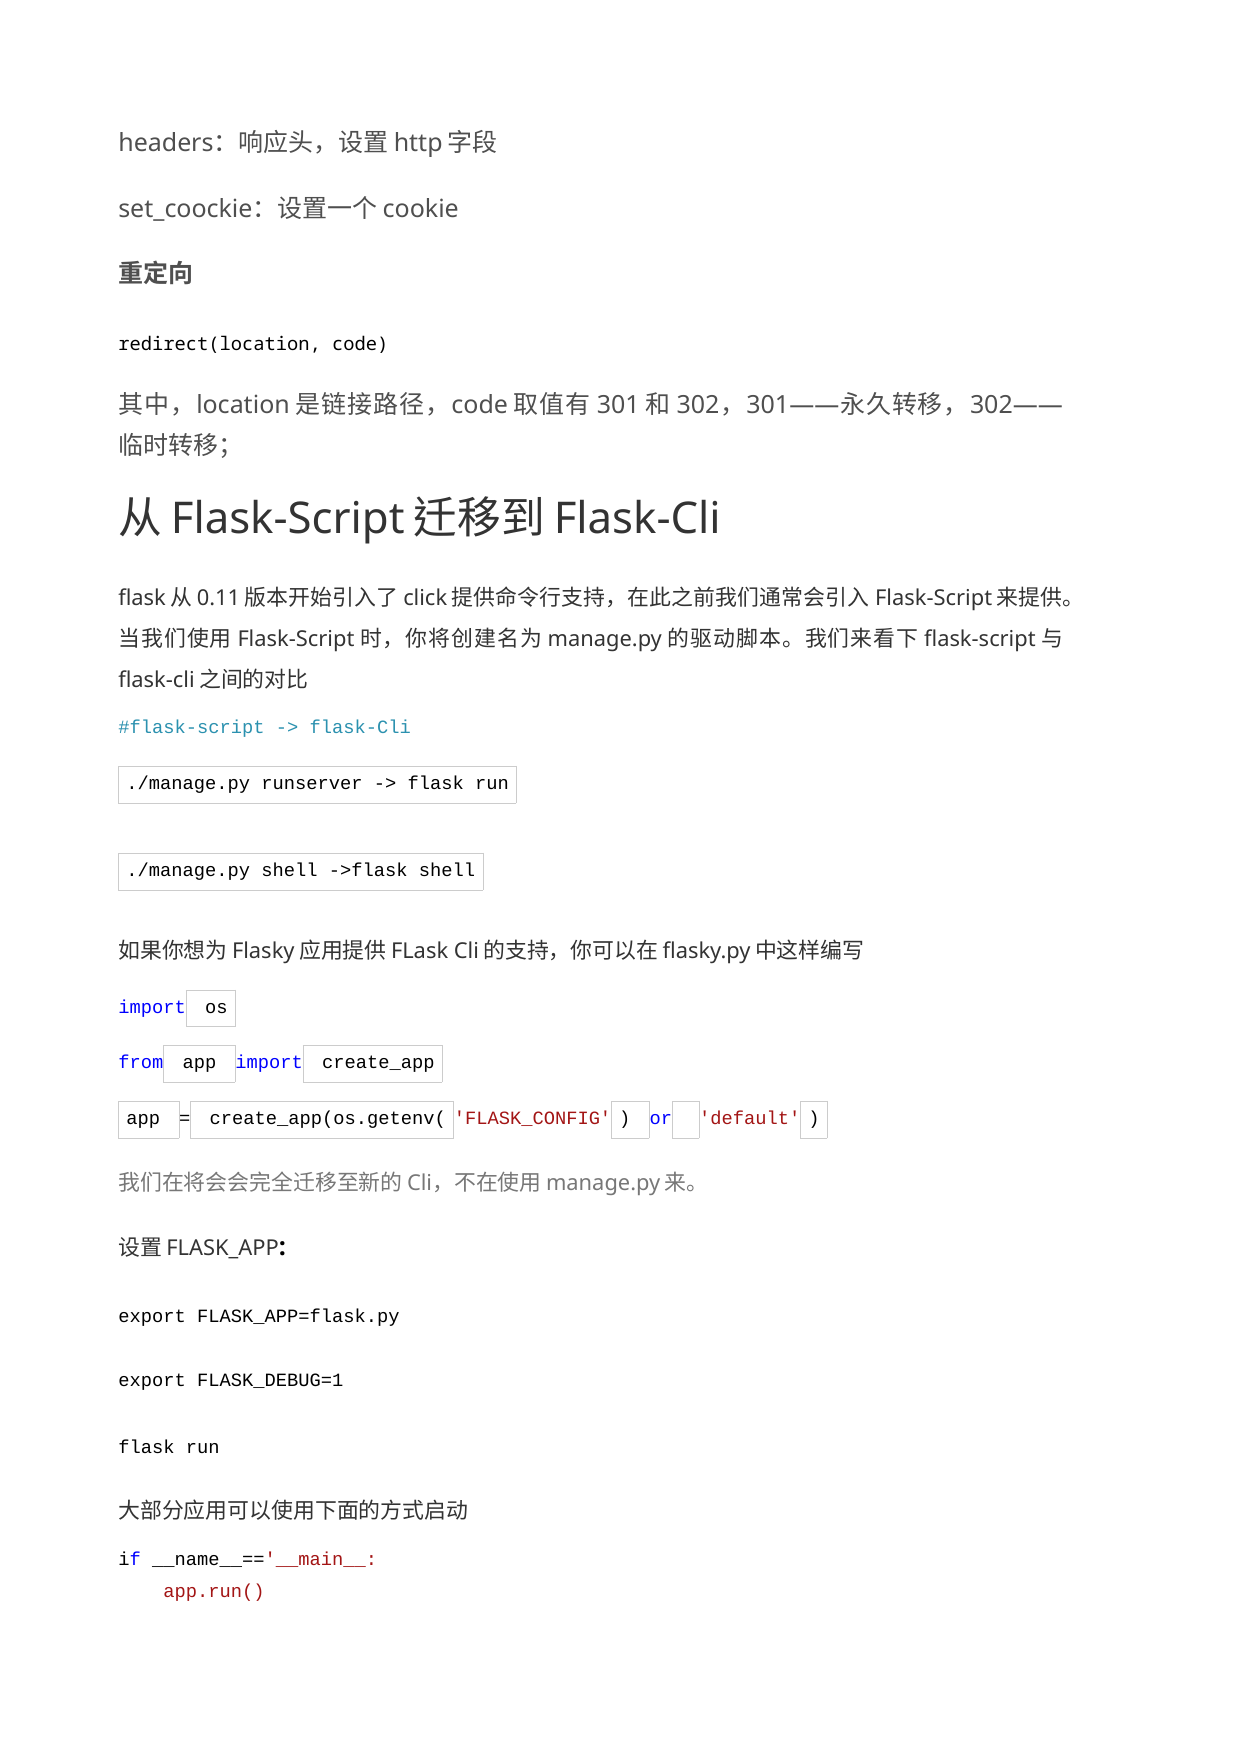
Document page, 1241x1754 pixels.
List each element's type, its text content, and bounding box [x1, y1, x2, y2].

text [484, 853, 1122, 890]
text app.run() [118, 1582, 1122, 1603]
text ./manage.py runserver -> flask run [119, 767, 516, 803]
text [236, 989, 1122, 1027]
text import os [118, 989, 235, 1027]
text 设置FLASK_APP: [118, 1222, 1063, 1263]
text app [119, 1102, 179, 1138]
text headers：响应头，设置http字段 [118, 118, 1063, 159]
text 我们在将会会完全迁移至新的Cli，不在使用manage.py来。 [118, 1156, 1063, 1197]
text 其中，location是链接路径，code取值有301和302，301——永久转移，302——临时转移； [118, 381, 1063, 462]
text [828, 1101, 1122, 1138]
text 重定向 [118, 249, 1063, 290]
subtitle 从Flask-Script迁移到Flask-Cli [118, 487, 1063, 546]
text 'default' [700, 1101, 800, 1138]
text app [164, 1046, 235, 1082]
text 如果你想为Flasky应用提供FLask Cli的支持，你可以在flasky.py中这样编写 [118, 924, 1063, 964]
text create_app(os.getenv( [191, 1102, 453, 1138]
text export FLASK_APP=flask.py [118, 1288, 1063, 1328]
text if __name__=='__main__: [118, 1550, 1122, 1571]
text import [236, 1045, 303, 1082]
text flask run [118, 1419, 1063, 1459]
text flask从0.11版本开始引入了click提供命令行支持，在此之前我们通常会引入Flask-Script来提供。当我们使用Flask-Script时，你将创建名为manage.py的驱动脚本。我们来看下flask-script与flask-cli之间的对比 [118, 571, 1063, 693]
text set_coockie：设置一个cookie [118, 184, 1063, 224]
text redirect(location, code) [118, 315, 1063, 356]
text #flask-script -> flask-Cli [118, 718, 1122, 739]
text create_app [304, 1046, 442, 1082]
text 大部分应用可以使用下面的方式启动 [118, 1484, 1063, 1525]
text [517, 766, 1122, 803]
text [443, 1045, 1122, 1082]
text export FLASK_DEBUG=1 [118, 1353, 1063, 1394]
text = [180, 1101, 190, 1138]
text ) [801, 1102, 827, 1138]
text or [650, 1101, 672, 1138]
text 'FLASK_CONFIG' [454, 1101, 611, 1138]
text ./manage.py shell ->flask shell [119, 854, 483, 890]
text ) [612, 1102, 649, 1138]
text from [118, 1045, 163, 1082]
